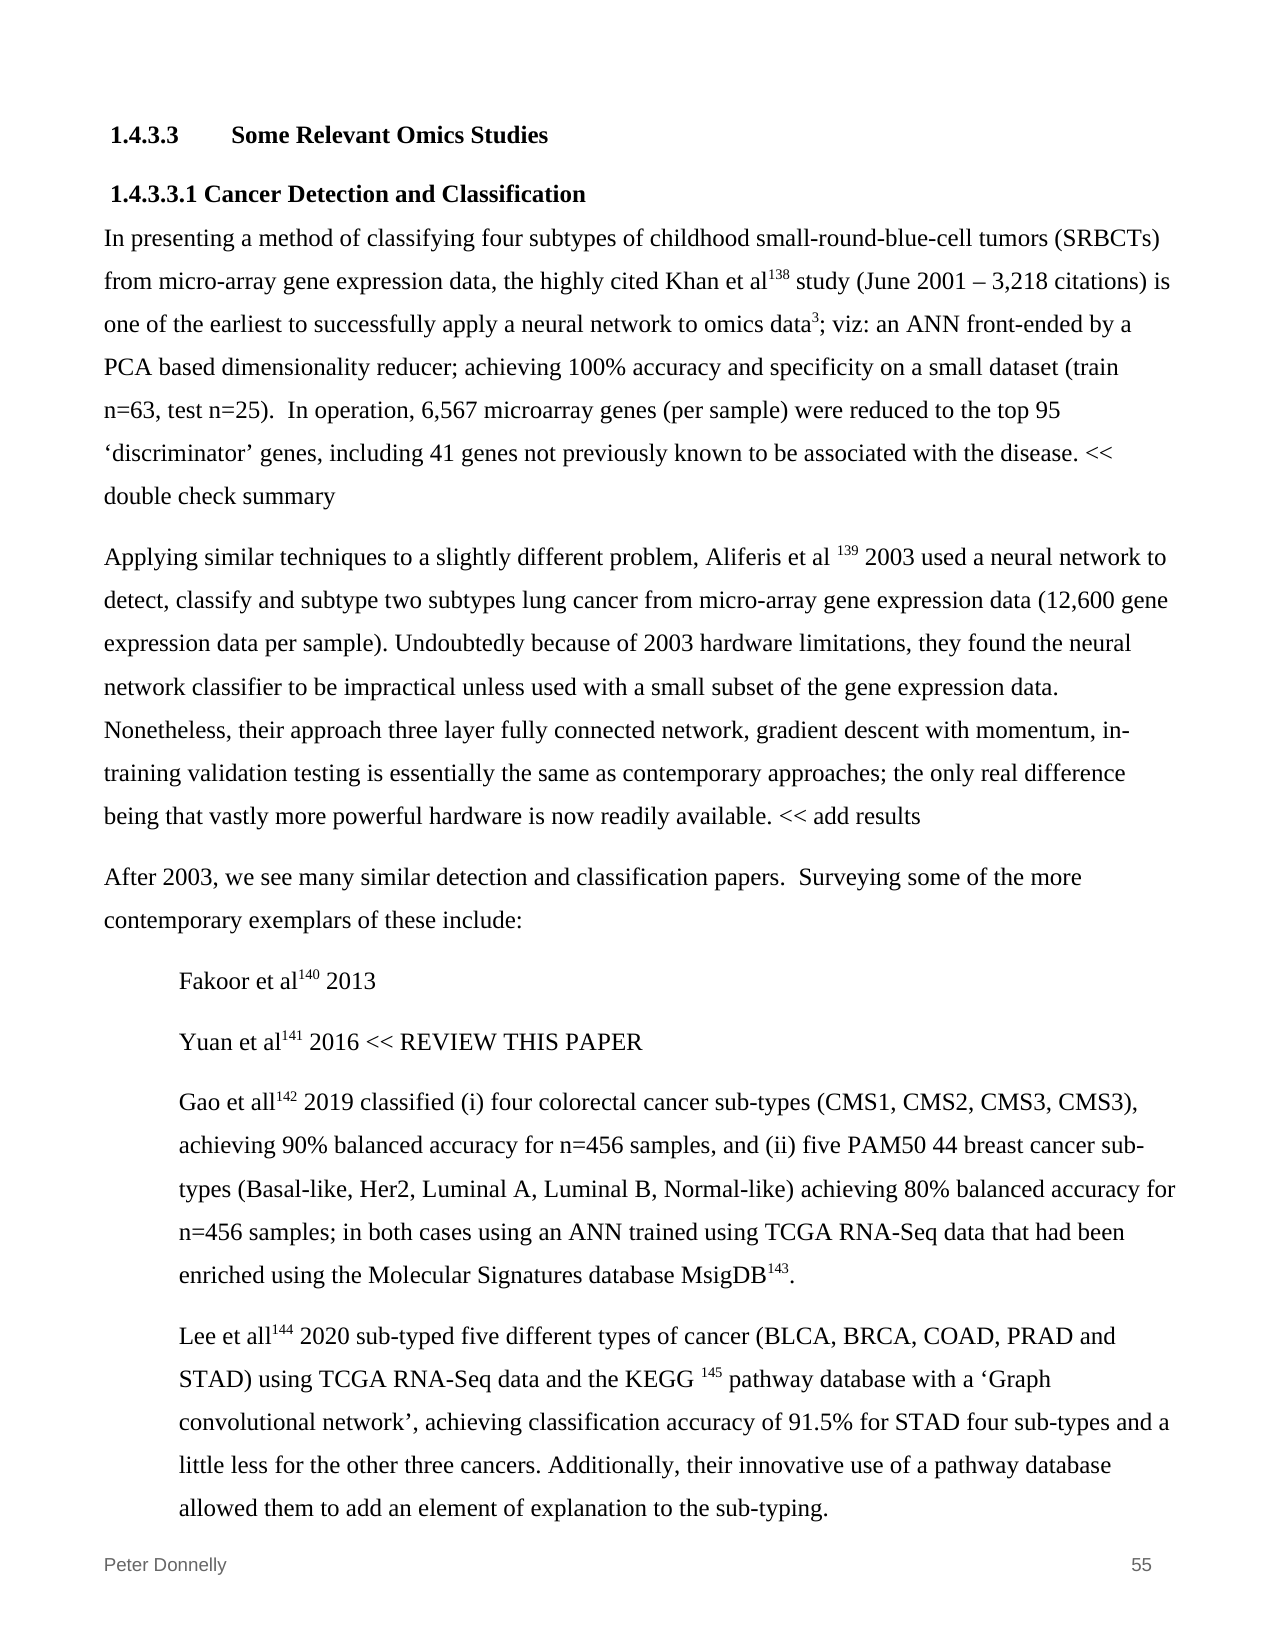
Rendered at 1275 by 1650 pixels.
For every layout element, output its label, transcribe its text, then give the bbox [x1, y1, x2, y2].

text After 2003, we see many similar detection and classification papers. Surveying some of the more contemporary exemplars of these include: [103, 862, 1181, 934]
text Applying similar techniques to a slightly different problem, Aliferis et al 2003 used a neural network to detect, classify and subtype two subtypes lung cancer from micro-array gene expression data (12,600 gene expression data per sample). Undoubtedly because of 2003 hardware limitations, they found the neural network classifier to be impractical unless used with a small subset of the gene expression data. Nonetheless, their approach three layer fully connected network, gradient descent with momentum, in-training validation testing is essentially the same as contemporary approaches; the only real difference being that vastly more powerful hardware is now readily available. << add results [103, 542, 1181, 830]
text Gao et all 2019 classified (i) four colorectal cancer sub-types (CMS1, CMS2, CMS3, CMS3), achieving 90% balanced accuracy for n=456 samples, and (ii) five PAM50 44 breast cancer sub-types (Basal-like, Her2, Luminal A, Luminal B, Normal-like) achieving 80% balanced accuracy for n=456 samples; in both cases using an ANN trained using TCGA RNA-Seq data that had been enriched using the Molecular Signatures database MsigDB. [178, 1087, 1181, 1289]
text Yuan et al 2016 << REVIEW THIS PAPER [178, 1027, 1181, 1055]
subtitle Cancer Detection and Classification [103, 179, 1181, 207]
text Lee et all 2020 sub-typed five different types of cancer (BLCA, BRCA, COAD, PRAD and STAD) using TCGA RNA-Seq data and the KEGG pathway database with a ‘Graph convolutional network’, achieving classification accuracy of 91.5% for STAD four sub-types and a little less for the other three cancers. Additionally, their innovative use of a pathway database allowed them to add an element of explanation to the sub-typing. [178, 1321, 1181, 1522]
text In presenting a method of classifying four subtypes of childhood small-round-blue-cell tumors (SRBCTs) from micro-array gene expression data, the highly cited Khan et al study (June 2001 – 3,218 citations) is one of the earliest to successfully apply a neural network to omics data; viz: an ANN front-ended by a PCA based dimensionality reducer; achieving 100% accuracy and specificity on a small dataset (train n=63, test n=25). In operation, 6,567 microarray genes (per sample) were reduced to the top 95 ‘discriminator’ genes, including 41 genes not previously known to be associated with the disease. << double check summary [103, 223, 1181, 510]
text Fakoor et al 2013 [178, 966, 1181, 994]
subtitle Some Relevant Omics Studies [103, 120, 1181, 148]
